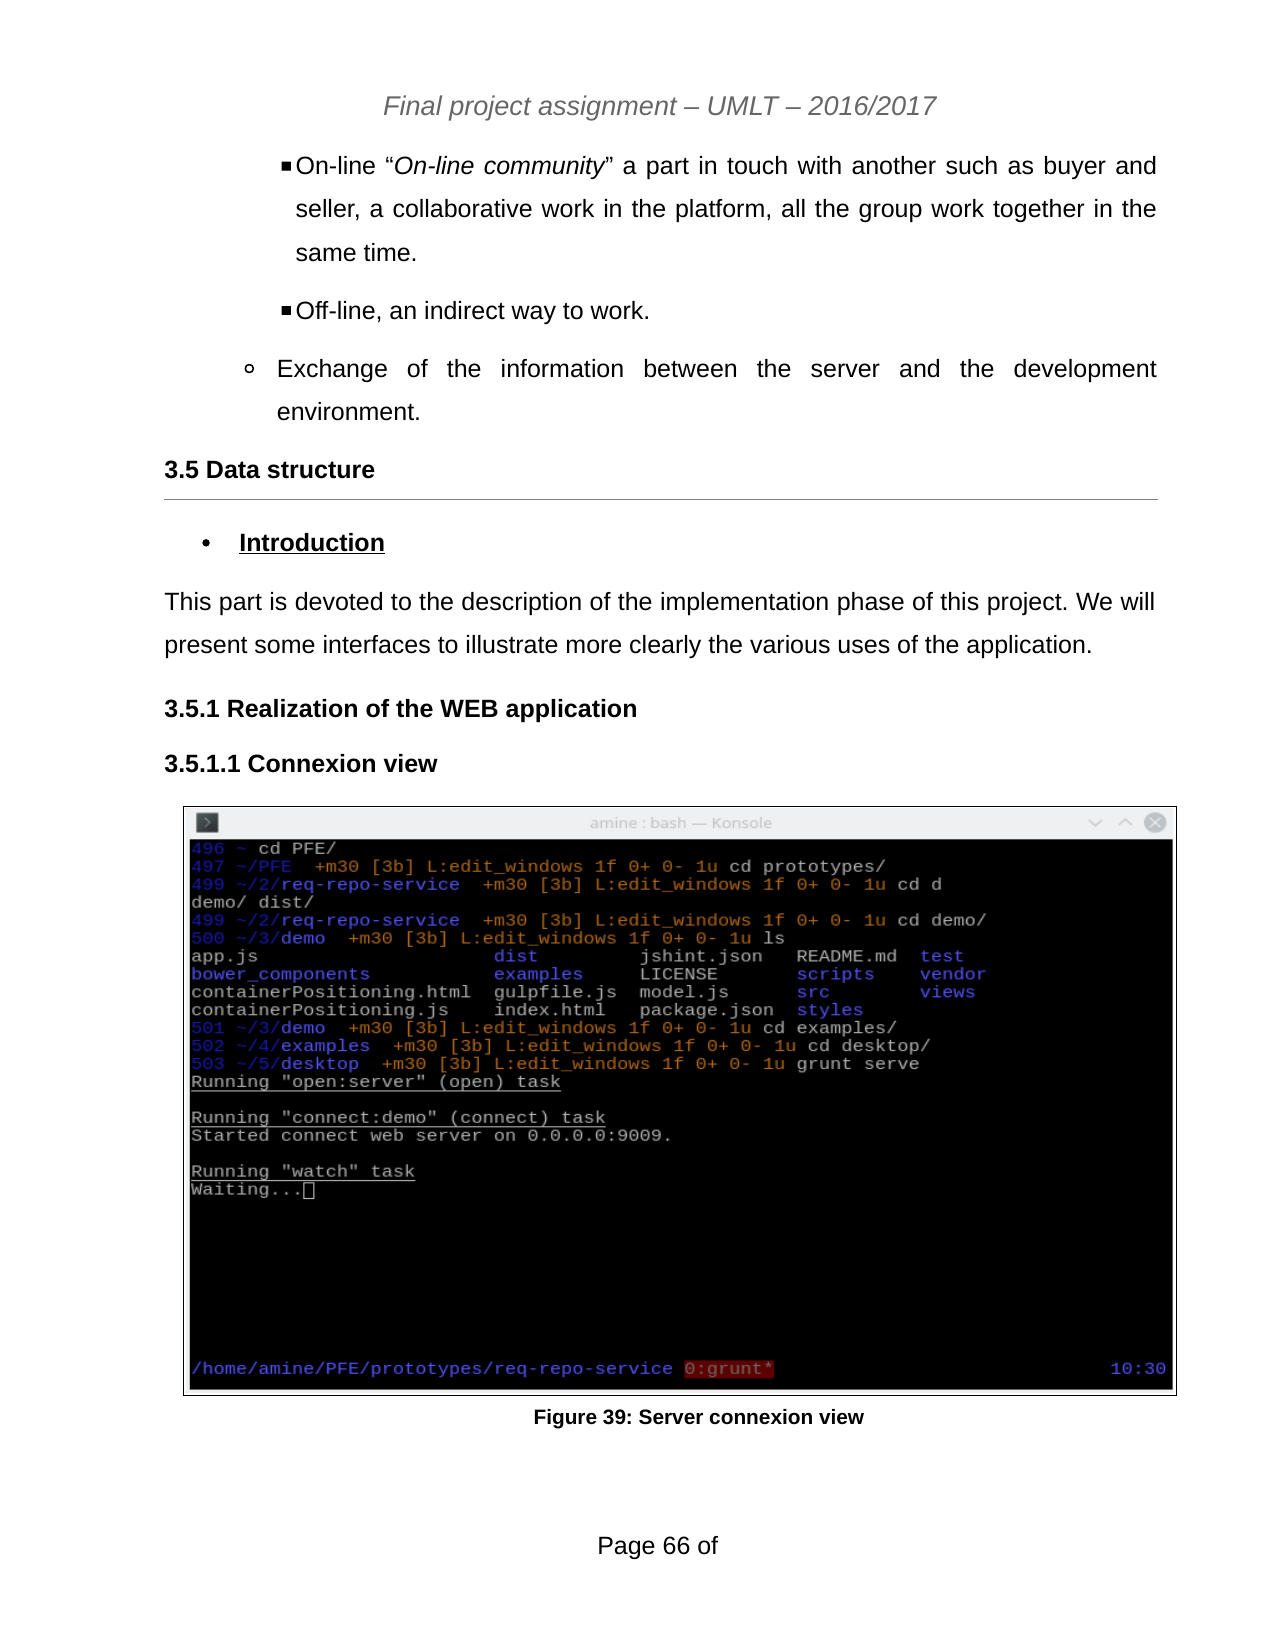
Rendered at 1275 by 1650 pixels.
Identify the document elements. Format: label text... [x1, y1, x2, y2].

list On-line “On-line community” a part in touch with another such as buyer and seller, a collaborative work in the platform, all the group work together in the same time. [277, 151, 1158, 266]
text Figure 39: Server connexion view [164, 1393, 1158, 1430]
list Exchange of the information between the server and the development environment. [239, 354, 1158, 426]
subtitle 3.5.1 Realization of the WEB application [164, 694, 1158, 722]
text This part is devoted to the description of the implementation phase of this project. We will present some interfaces to illustrate more clearly the various uses of the application. [164, 586, 1158, 658]
subtitle 3.5 Data structure [164, 455, 1158, 484]
list Introduction [202, 528, 1158, 557]
list Off-line, an indirect way to work. [277, 296, 1158, 324]
picture [185, 808, 1174, 1393]
subtitle 3.5.1.1 Connexion view [164, 749, 1158, 778]
